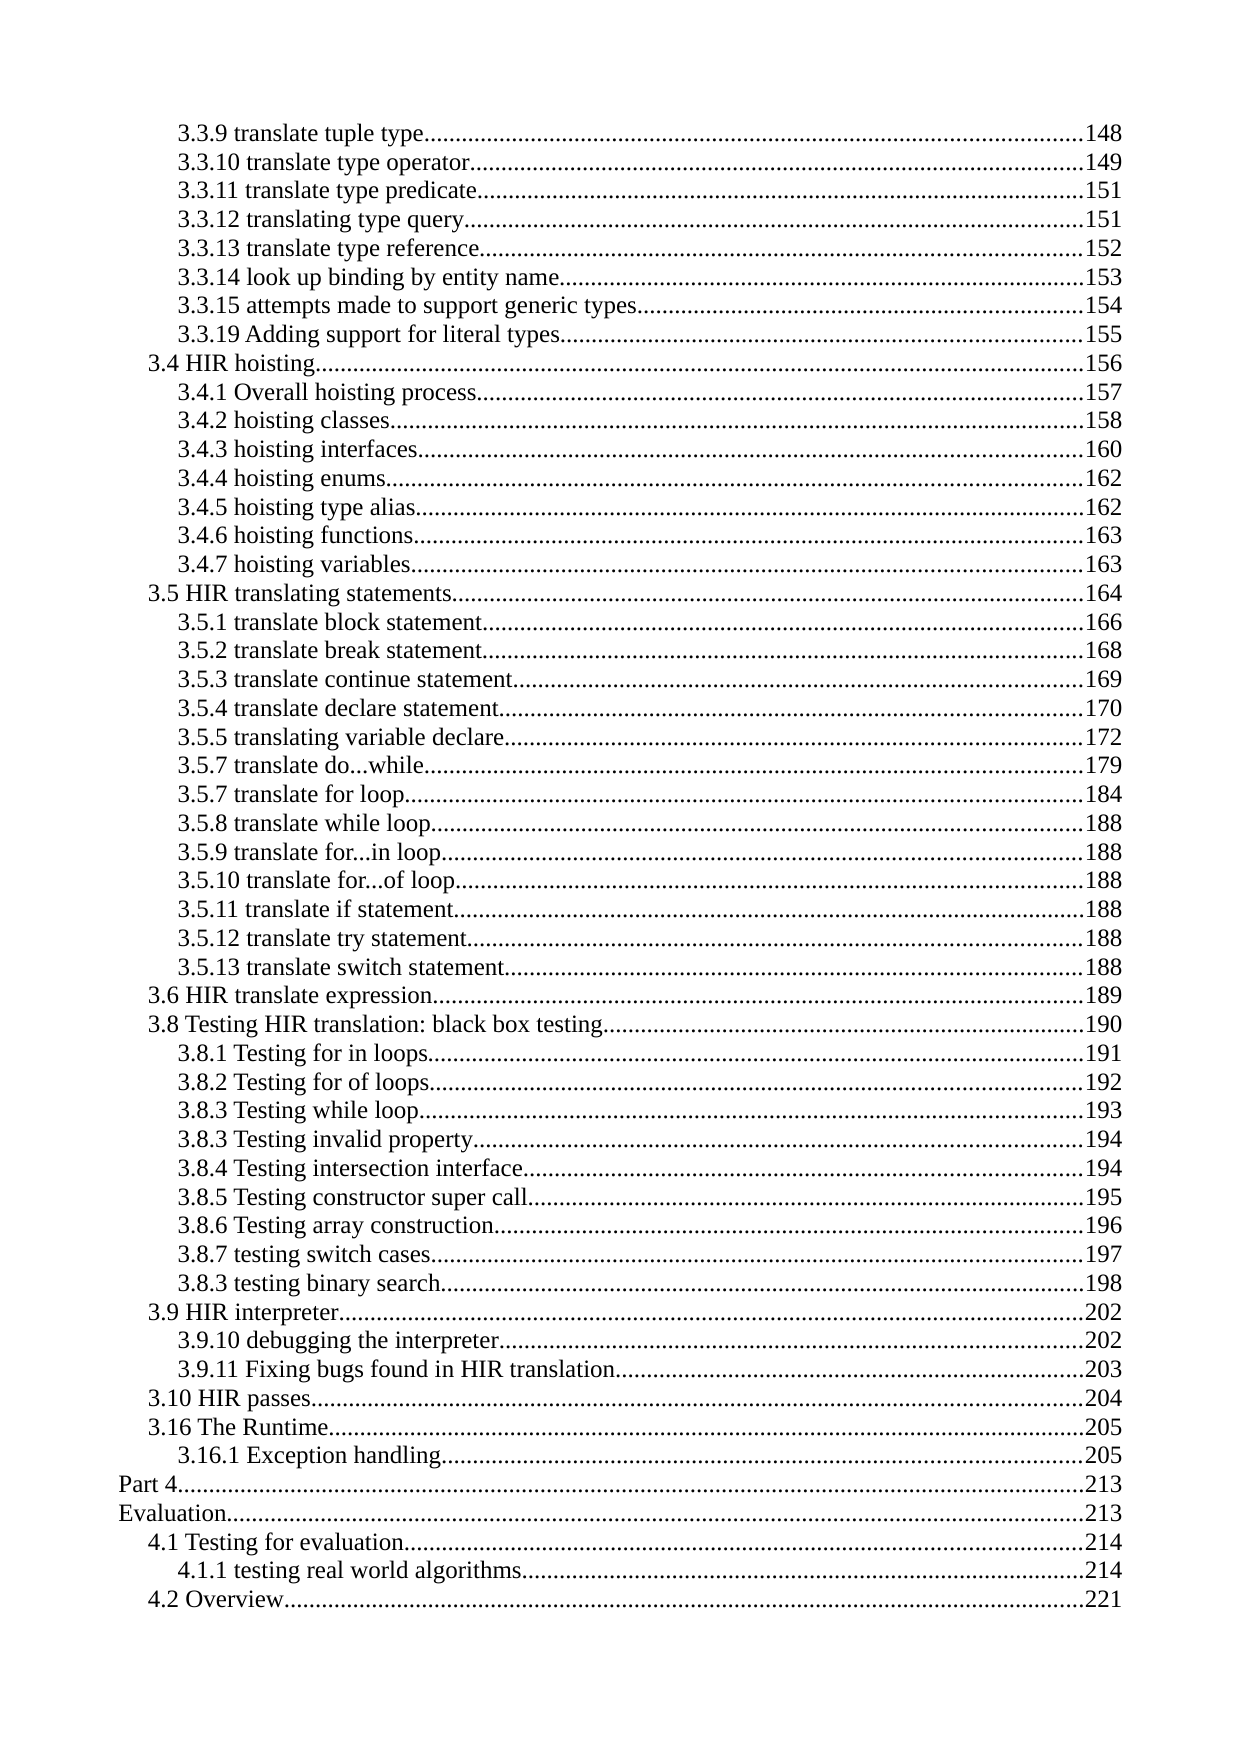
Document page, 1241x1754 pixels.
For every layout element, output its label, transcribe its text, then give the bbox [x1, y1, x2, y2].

text 3.5.3 translate continue statement 169 [177, 664, 1122, 693]
text 3.5.11 translate if statement 188 [177, 894, 1122, 923]
text 3.3.11 translate type predicate 151 [177, 176, 1122, 204]
text 3.3.9 translate tuple type 148 [177, 118, 1122, 147]
text 3.10 HIR passes 204 [148, 1383, 1122, 1412]
text 3.5.4 translate declare statement 170 [177, 693, 1122, 722]
text Evaluation 213 [118, 1498, 1122, 1527]
text 3.4.1 Overall hoisting process 157 [177, 377, 1122, 406]
text 3.16.1 Exception handling 205 [177, 1441, 1122, 1469]
text 3.5.7 translate for loop 184 [177, 779, 1122, 808]
text 3.8.5 Testing constructor super call 195 [177, 1182, 1122, 1211]
text 3.5.9 translate for...in loop 188 [177, 837, 1122, 866]
text 3.16 The Runtime 205 [148, 1412, 1122, 1441]
text 3.5.8 translate while loop 188 [177, 808, 1122, 837]
text 4.1 Testing for evaluation 214 [148, 1527, 1122, 1556]
text 3.3.15 attempts made to support generic types 154 [177, 291, 1122, 319]
text 3.9 HIR interpreter 202 [148, 1297, 1122, 1326]
text 3.8.7 testing switch cases 197 [177, 1239, 1122, 1268]
text 3.8.4 Testing intersection interface 194 [177, 1153, 1122, 1182]
text 3.8.6 Testing array construction 196 [177, 1211, 1122, 1239]
text 3.5.2 translate break statement 168 [177, 636, 1122, 664]
text 3.8.2 Testing for of loops 192 [177, 1067, 1122, 1096]
text 3.5.7 translate do...while 179 [177, 751, 1122, 779]
text 4.1.1 testing real world algorithms 214 [177, 1556, 1122, 1584]
text 3.8.3 Testing invalid property 194 [177, 1124, 1122, 1153]
text 3.4.7 hoisting variables 163 [177, 549, 1122, 578]
text 3.8 Testing HIR translation: black box testing 190 [148, 1009, 1122, 1038]
text 3.8.3 Testing while loop 193 [177, 1096, 1122, 1124]
text 3.9.10 debugging the interpreter 202 [177, 1326, 1122, 1354]
text 3.4 HIR hoisting 156 [148, 348, 1122, 377]
text 3.5.10 translate for...of loop 188 [177, 866, 1122, 894]
text 3.4.4 hoisting enums 162 [177, 463, 1122, 492]
text 3.3.13 translate type reference 152 [177, 233, 1122, 262]
text 3.4.6 hoisting functions 163 [177, 521, 1122, 549]
text 3.8.3 testing binary search 198 [177, 1268, 1122, 1297]
text 3.5.1 translate block statement 166 [177, 607, 1122, 636]
text 3.4.2 hoisting classes 158 [177, 406, 1122, 434]
text 3.5.12 translate try statement 188 [177, 923, 1122, 952]
text 3.5.13 translate switch statement 188 [177, 952, 1122, 981]
text 3.4.3 hoisting interfaces 160 [177, 434, 1122, 463]
text 3.3.14 look up binding by entity name 153 [177, 262, 1122, 291]
text 4.2 Overview 221 [148, 1584, 1122, 1613]
text 3.6 HIR translate expression 189 [148, 981, 1122, 1009]
text 3.9.11 Fixing bugs found in HIR translation 203 [177, 1354, 1122, 1383]
text 3.3.12 translating type query 151 [177, 204, 1122, 233]
text Part 4 213 [118, 1469, 1122, 1498]
text 3.4.5 hoisting type alias 162 [177, 492, 1122, 521]
text 3.3.10 translate type operator 149 [177, 147, 1122, 176]
text 3.5 HIR translating statements 164 [148, 578, 1122, 607]
text 3.3.19 Adding support for literal types 155 [177, 319, 1122, 348]
text 3.5.5 translating variable declare 172 [177, 722, 1122, 751]
text 3.8.1 Testing for in loops 191 [177, 1038, 1122, 1067]
